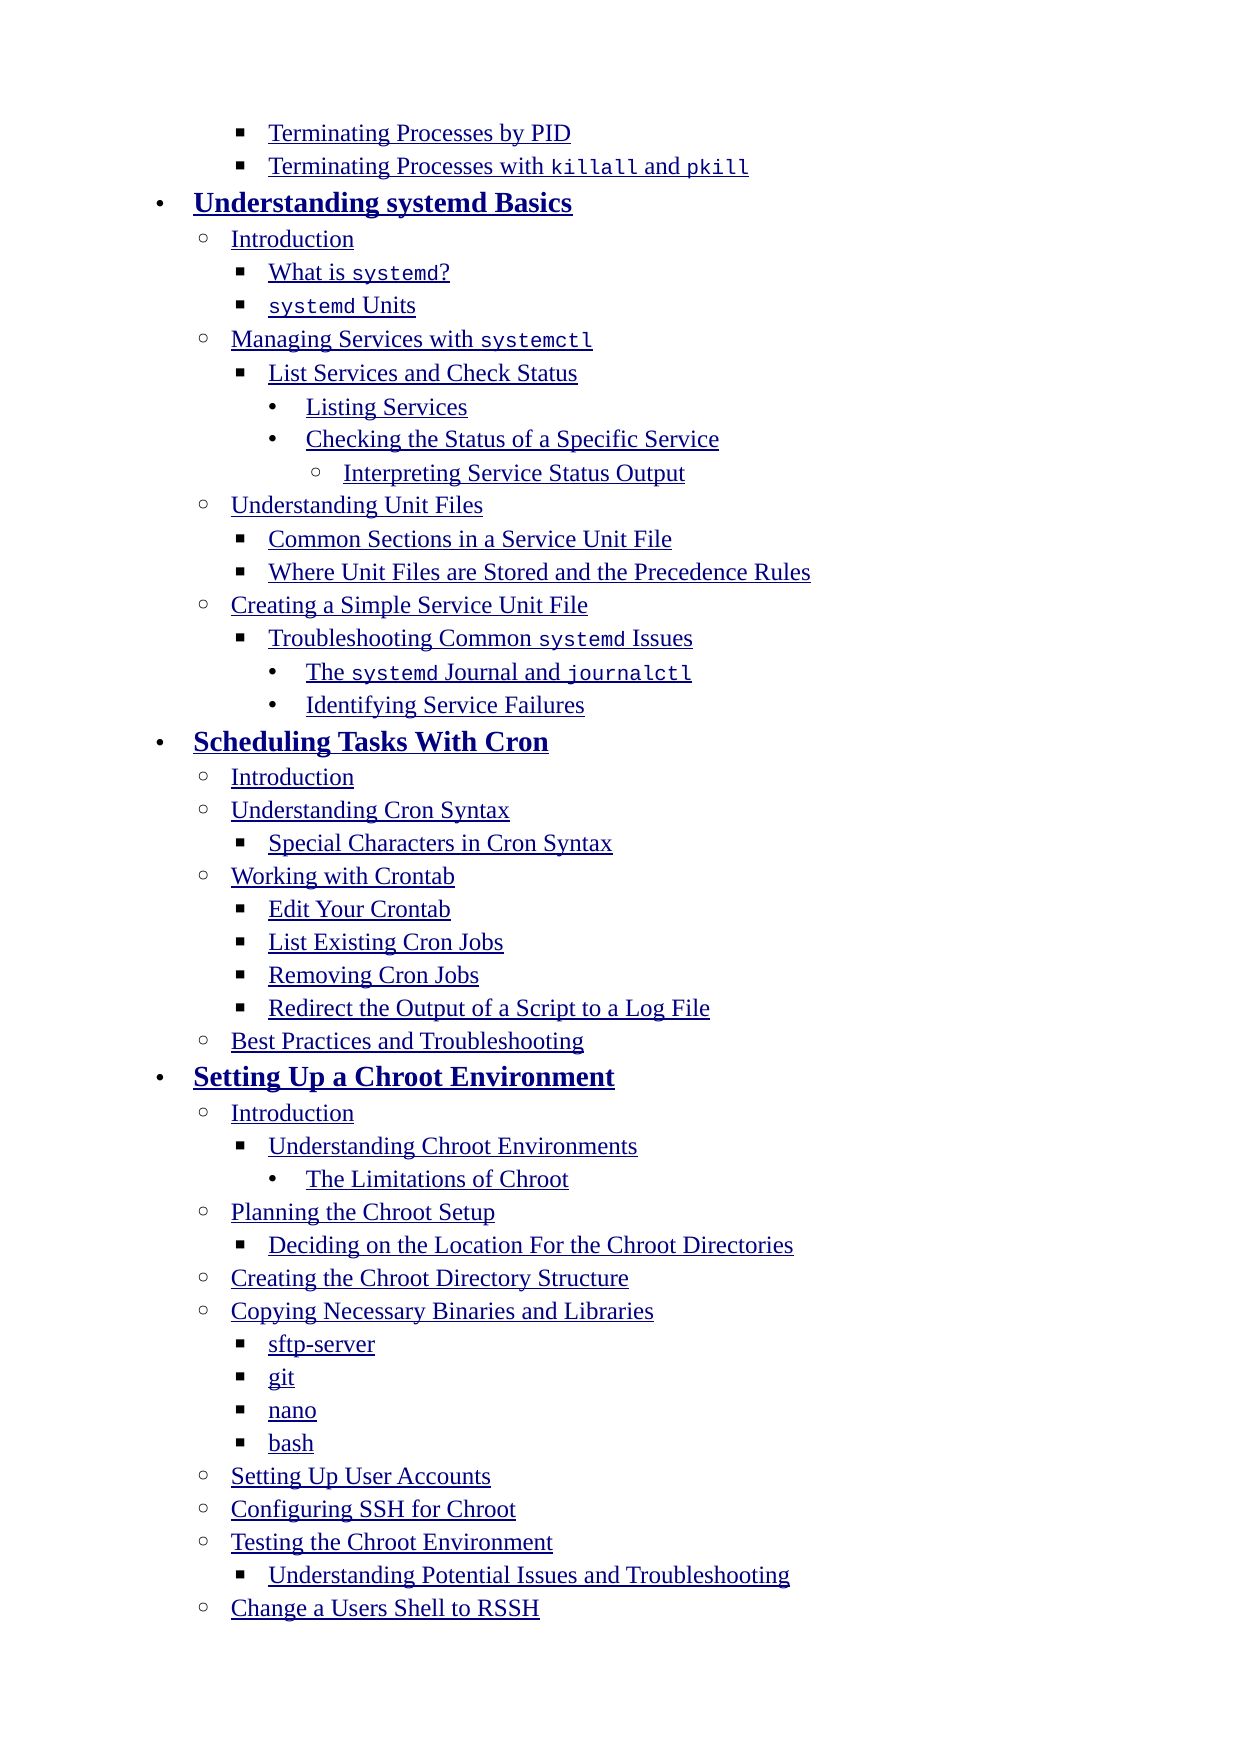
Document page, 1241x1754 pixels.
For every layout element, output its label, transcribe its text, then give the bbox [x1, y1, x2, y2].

list Terminating Processes by PID [231, 118, 1122, 147]
list Terminating Processes with killall and pkill [231, 151, 1122, 181]
list Redirect the Output of a Script to a Log File [231, 993, 1122, 1022]
list Planning the Chroot Setup [193, 1197, 1122, 1226]
list Deciding on the Location For the Chroot Directories [231, 1230, 1122, 1259]
list Troubleshooting Common systemd Issues [231, 623, 1122, 652]
list Understanding Unit Files [193, 491, 1122, 519]
list Common Sections in a Service Unit File [231, 524, 1122, 552]
list List Services and Check Status [231, 358, 1122, 387]
list Interpreting Service Status Output [306, 458, 1122, 486]
list nano [231, 1395, 1122, 1424]
list Working with Crontab [193, 861, 1122, 890]
list What is systemd? [231, 257, 1122, 286]
list Edit Your Crontab [231, 894, 1122, 923]
list Understanding Potential Issues and Troubleshooting [231, 1560, 1122, 1589]
list Setting Up User Accounts [193, 1461, 1122, 1490]
list Introduction [193, 762, 1122, 791]
list The systemd Journal and journalctl [268, 657, 1122, 686]
list Creating a Simple Service Unit File [193, 590, 1122, 618]
list Special Characters in Cron Syntax [231, 828, 1122, 857]
list Listing Services [268, 392, 1122, 420]
list The Limitations of Chroot [268, 1164, 1122, 1193]
list List Existing Cron Jobs [231, 927, 1122, 956]
list Setting Up a Chroot Environment [156, 1059, 1122, 1093]
list Understanding Chroot Environments [231, 1131, 1122, 1160]
list Creating the Chroot Directory Structure [193, 1263, 1122, 1292]
list Scheduling Tasks With Cron [156, 724, 1122, 757]
list Checking the Status of a Specific Service [268, 424, 1122, 453]
list Removing Cron Jobs [231, 960, 1122, 989]
list Copying Necessary Binaries and Libraries [193, 1296, 1122, 1325]
list sftp-server [231, 1329, 1122, 1358]
list Introduction [193, 1098, 1122, 1127]
list Managing Services with systemctl [193, 324, 1122, 354]
list Where Unit Files are Stored and the Precedence Rules [231, 557, 1122, 585]
list git [231, 1362, 1122, 1391]
list Best Practices and Troubleshooting [193, 1026, 1122, 1055]
list bash [231, 1428, 1122, 1457]
list Testing the Chroot Environment [193, 1527, 1122, 1556]
list Introduction [193, 224, 1122, 252]
list Configuring SSH for Chroot [193, 1494, 1122, 1523]
list Understanding systemd Basics [156, 185, 1122, 219]
list Identifying Service Failures [268, 691, 1122, 719]
list Change a Users Shell to RSSH [193, 1593, 1122, 1622]
list Understanding Cron Syntax [193, 795, 1122, 824]
list systemd Units [231, 291, 1122, 320]
